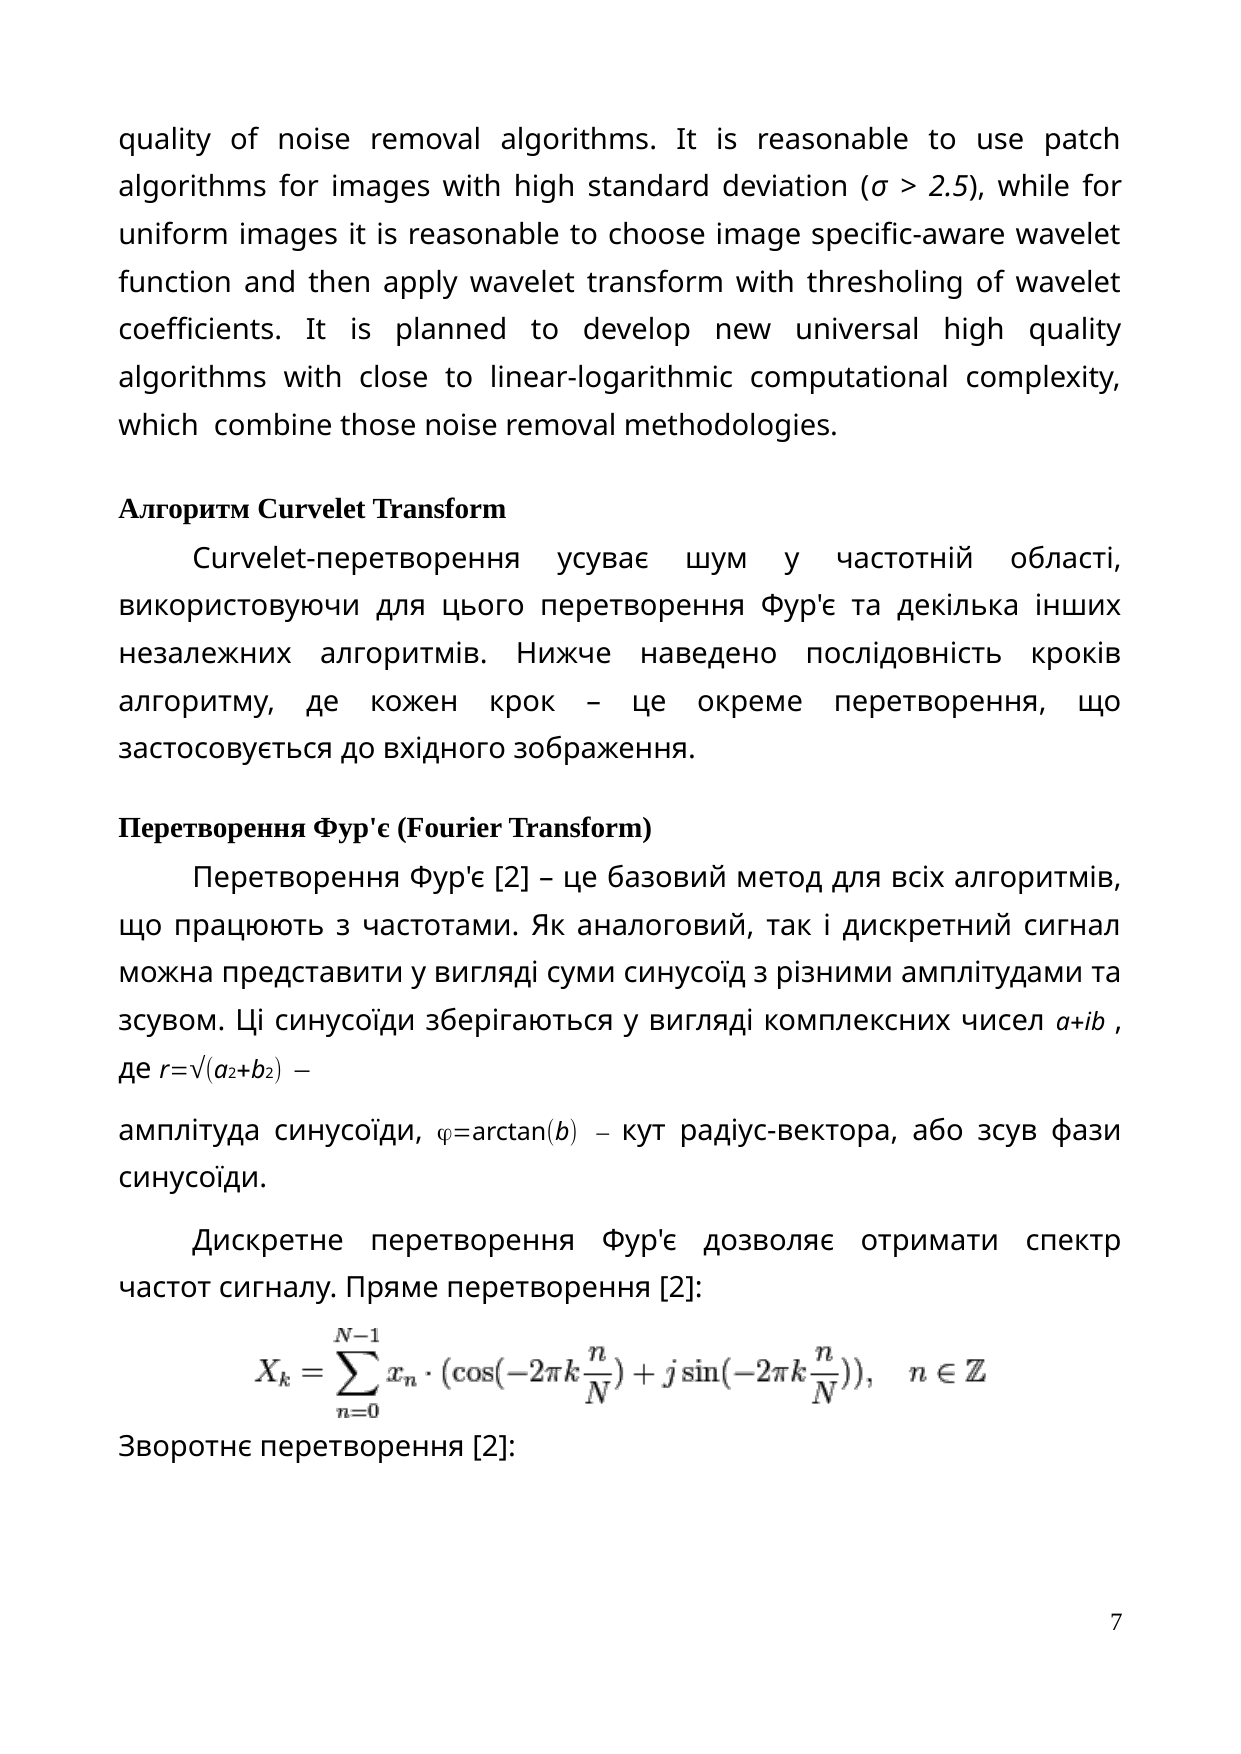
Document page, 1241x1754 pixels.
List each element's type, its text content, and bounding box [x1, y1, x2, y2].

text Curvelet-перетворення усуває шум у частотній області, використовуючи для цього перетворення Фур'є та декілька інших незалежних алгоритмів. Нижче наведено послідовність кроків алгоритму, де кожен крок – це окреме перетворення, що застосовується до вхідного зображення. [118, 537, 1122, 767]
text Зворотнє перетворення [2]: [118, 1418, 1122, 1465]
picture [254, 1328, 986, 1418]
text Дискретне перетворення Фур'є дозволяє отримати спектр частот сигналу. Пряме перетворення [2]: [118, 1219, 1122, 1306]
text Перетворення Фур'є [2] – це базовий метод для всіх алгоритмів, що працюють з частотами. Як аналоговий, так і дискретний сигнал можна представити у вигляді суми синусоїд з різними амплітудами та зсувом. Ці синусоїди зберігаються у вигляді комплексних чисел a+ib , де r=√(a2+b2) – [118, 856, 1122, 1087]
text quality of noise removal algorithms. It is reasonable to use patch algorithms for images with high standard deviation (σ > 2.5), while for uniform images it is reasonable to choose image specific-aware wavelet function and then apply wavelet transform with thresholing of wavelet coefficients. It is planned to develop new universal high quality algorithms with close to linear-logarithmic computational complexity, which combine those noise removal methodologies. [118, 118, 1122, 443]
subtitle Алгоритм Curvelet Transform [118, 491, 1122, 524]
subtitle Перетворення Фур'є (Fourier Transform) [118, 810, 1122, 844]
text амплітуда синусоїди, φ=arctan(b) – кут радіус-вектора, або зсув фази синусоїди. [118, 1109, 1122, 1196]
